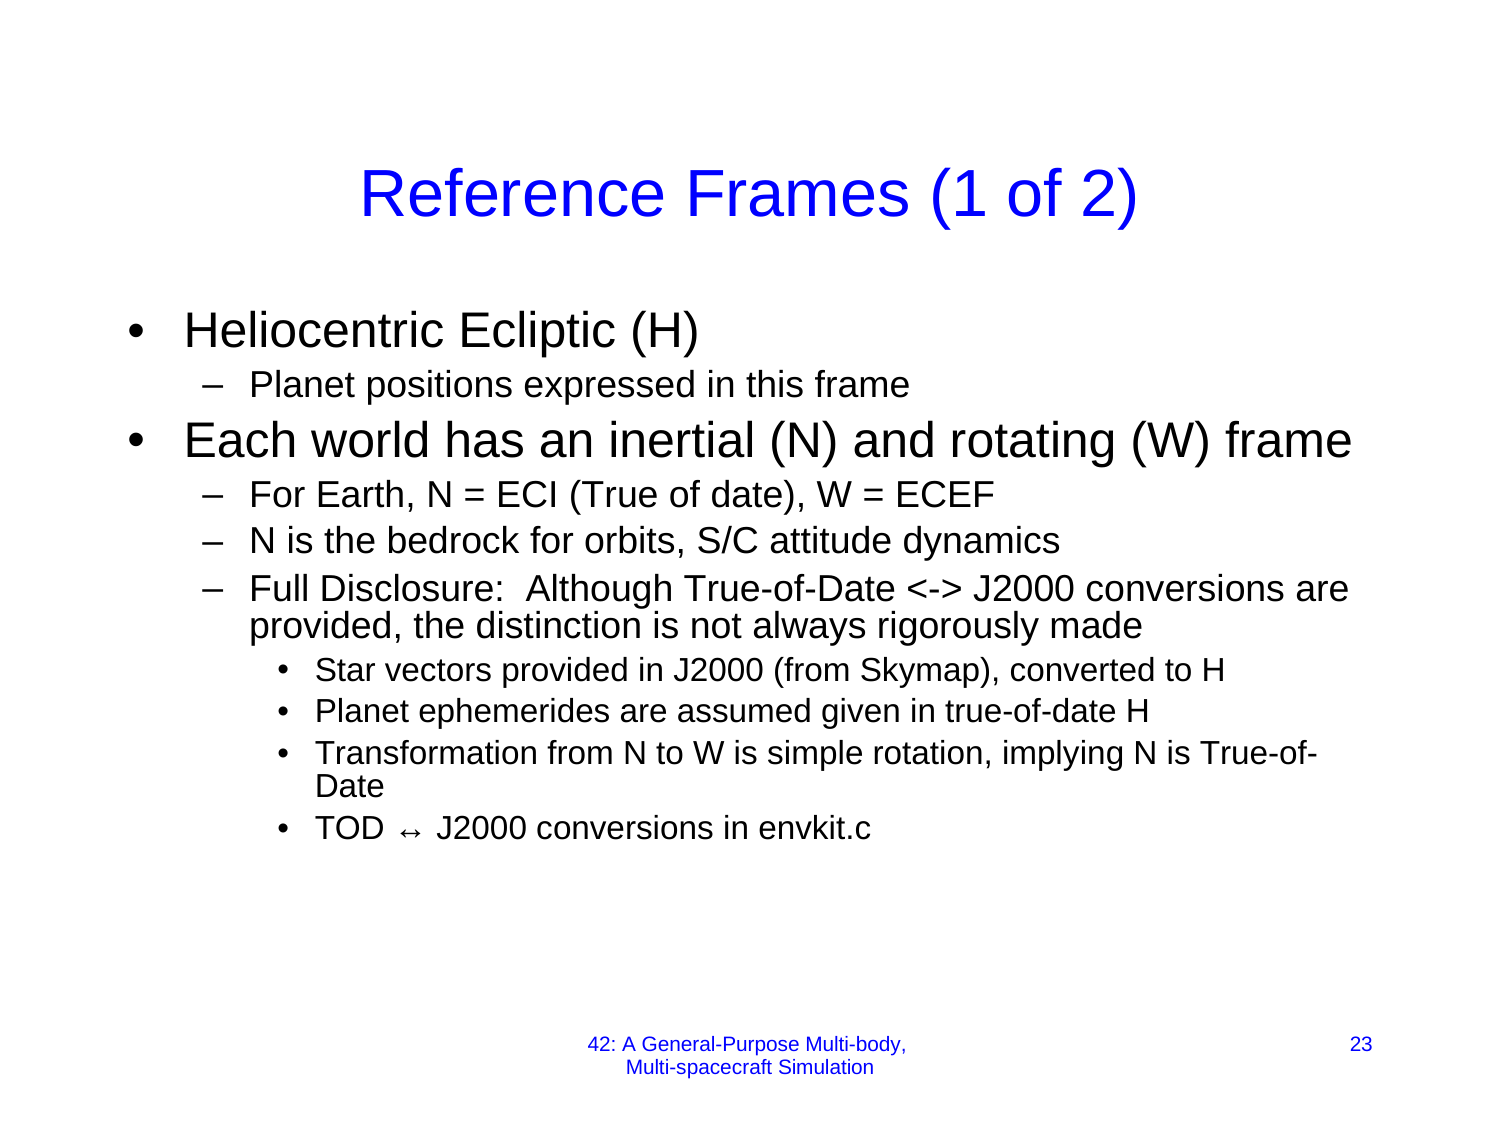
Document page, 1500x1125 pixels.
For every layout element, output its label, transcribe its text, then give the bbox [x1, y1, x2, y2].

list Heliocentric Ecliptic (H) Planet positions expressed in this frame Each world has an inertial (N) and rotating (W) frame For Earth, N = ECI (True of date), W = ECEF N is the bedrock for orbits, S/C attitude dynamics Full Disclosure: Although True-of-Date <-> J2000 conversions are provided, the distinction is not always rigorously made Star vectors provided in J2000 (from Skymap), converted to H Planet ephemerides are assumed given in true-of-date H Transformation from N to W is simple rotation, implying N is True-of-Date TOD ↔ J2000 conversions in envkit.c [112, 299, 1388, 976]
title Reference Frames (1 of 2) [112, 99, 1388, 288]
